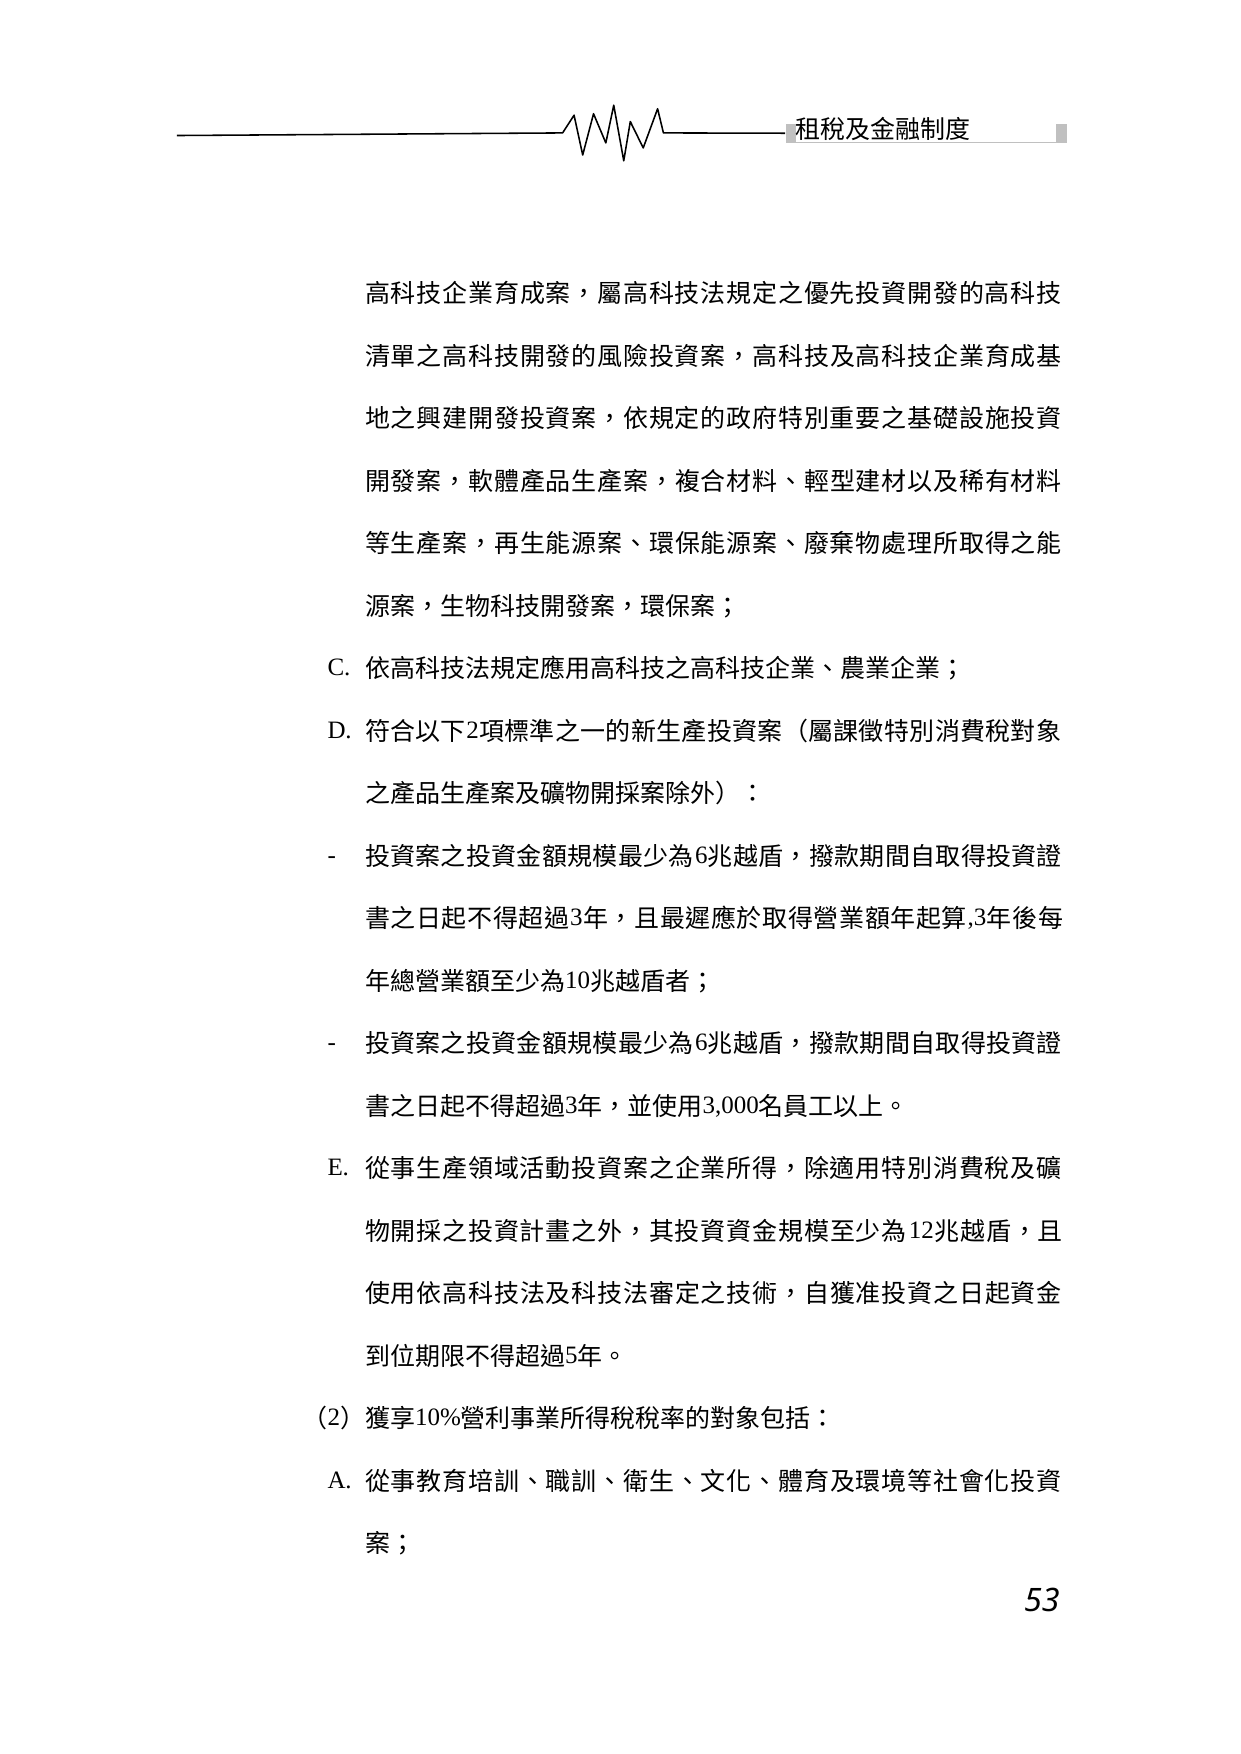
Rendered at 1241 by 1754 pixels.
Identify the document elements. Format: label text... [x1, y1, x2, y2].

text C. 依高科技法規定應用高科技之高科技企業、農業企業； [327, 625, 1063, 688]
text D. 符合以下2項標準之一的新生產投資案（屬課徵特別消費稅對象之產品生產案及礦物開採案除外）： [327, 688, 1063, 813]
text - 投資案之投資金額規模最少為6兆越盾，撥款期間自取得投資證書之日起不得超過3年，且最遲應於取得營業額年起算,3年後每年總營業額至少為10兆越盾者； [327, 813, 1063, 1000]
text A. 從事教育培訓、職訓、衛生、文化、體育及環境等社會化投資案； [327, 1438, 1063, 1563]
text （2）獲享10%營利事業所得稅稅率的對象包括： [302, 1375, 1063, 1438]
text - 投資案之投資金額規模最少為6兆越盾，撥款期間自取得投資證書之日起不得超過3年，並使用3,000名員工以上。 [327, 1000, 1063, 1125]
text 高科技企業育成案，屬高科技法規定之優先投資開發的高科技清單之高科技開發的風險投資案，高科技及高科技企業育成基地之興建開發投資案，依規定的政府特別重要之基礎設施投資開發案，軟體產品生產案，複合材料、輕型建材以及稀有材料等生產案，再生能源案、環保能源案、廢棄物處理所取得之能源案，生物科技開發案，環保案； [327, 250, 1063, 625]
text E. 從事生產領域活動投資案之企業所得，除適用特別消費稅及礦物開採之投資計畫之外，其投資資金規模至少為12兆越盾，且使用依高科技法及科技法審定之技術，自獲准投資之日起資金到位期限不得超過5年。 [327, 1125, 1063, 1375]
